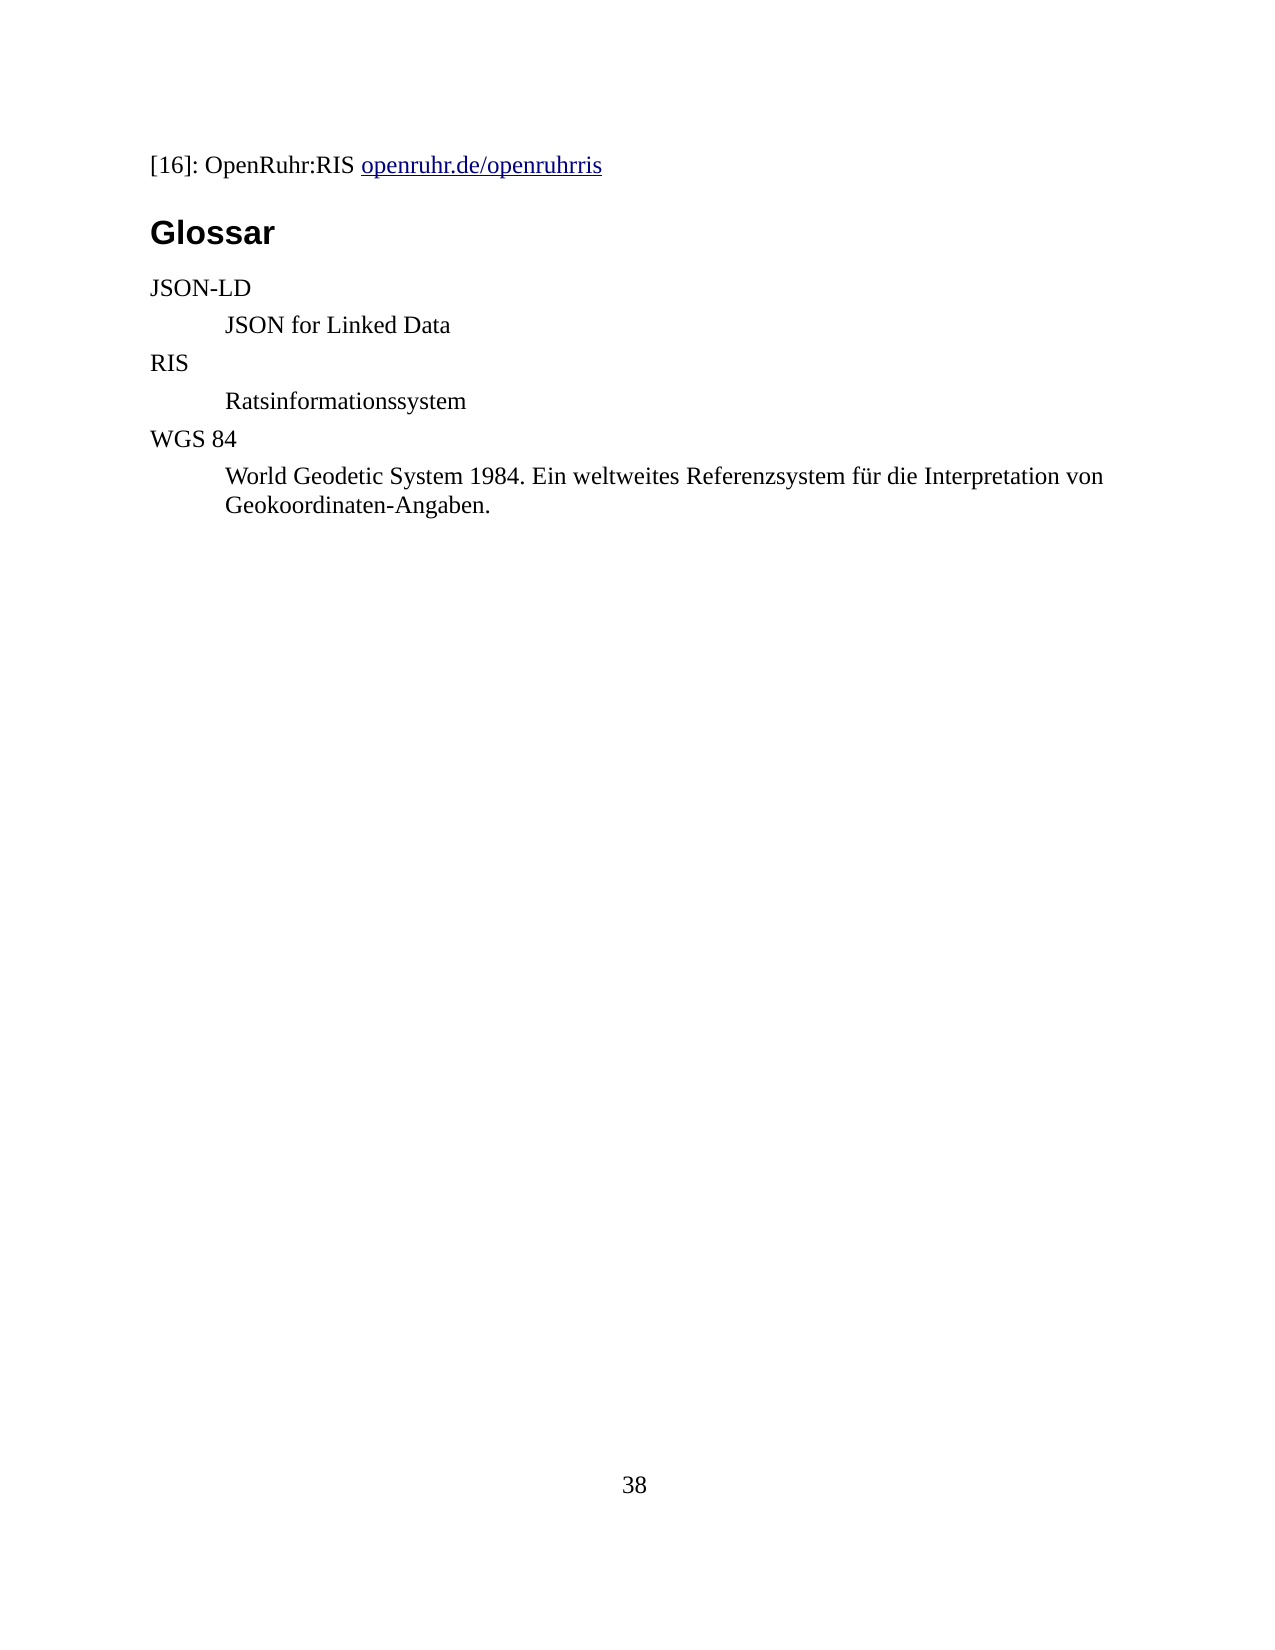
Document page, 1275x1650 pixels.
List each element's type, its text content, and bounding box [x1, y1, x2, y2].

text [16]: OpenRuhr:RIS openruhr.de/openruhrris [150, 150, 1125, 179]
text World Geodetic System 1984. Ein weltweites Referenzsystem für die Interpretation von Geokoordinaten-Angaben. [225, 461, 1125, 519]
text RIS [150, 348, 1125, 377]
subtitle Glossar [150, 213, 1125, 251]
text WGS 84 [150, 424, 1125, 452]
text JSON-LD [150, 273, 1125, 302]
text Ratsinformationssystem [225, 386, 1125, 415]
text JSON for Linked Data [225, 311, 1125, 339]
